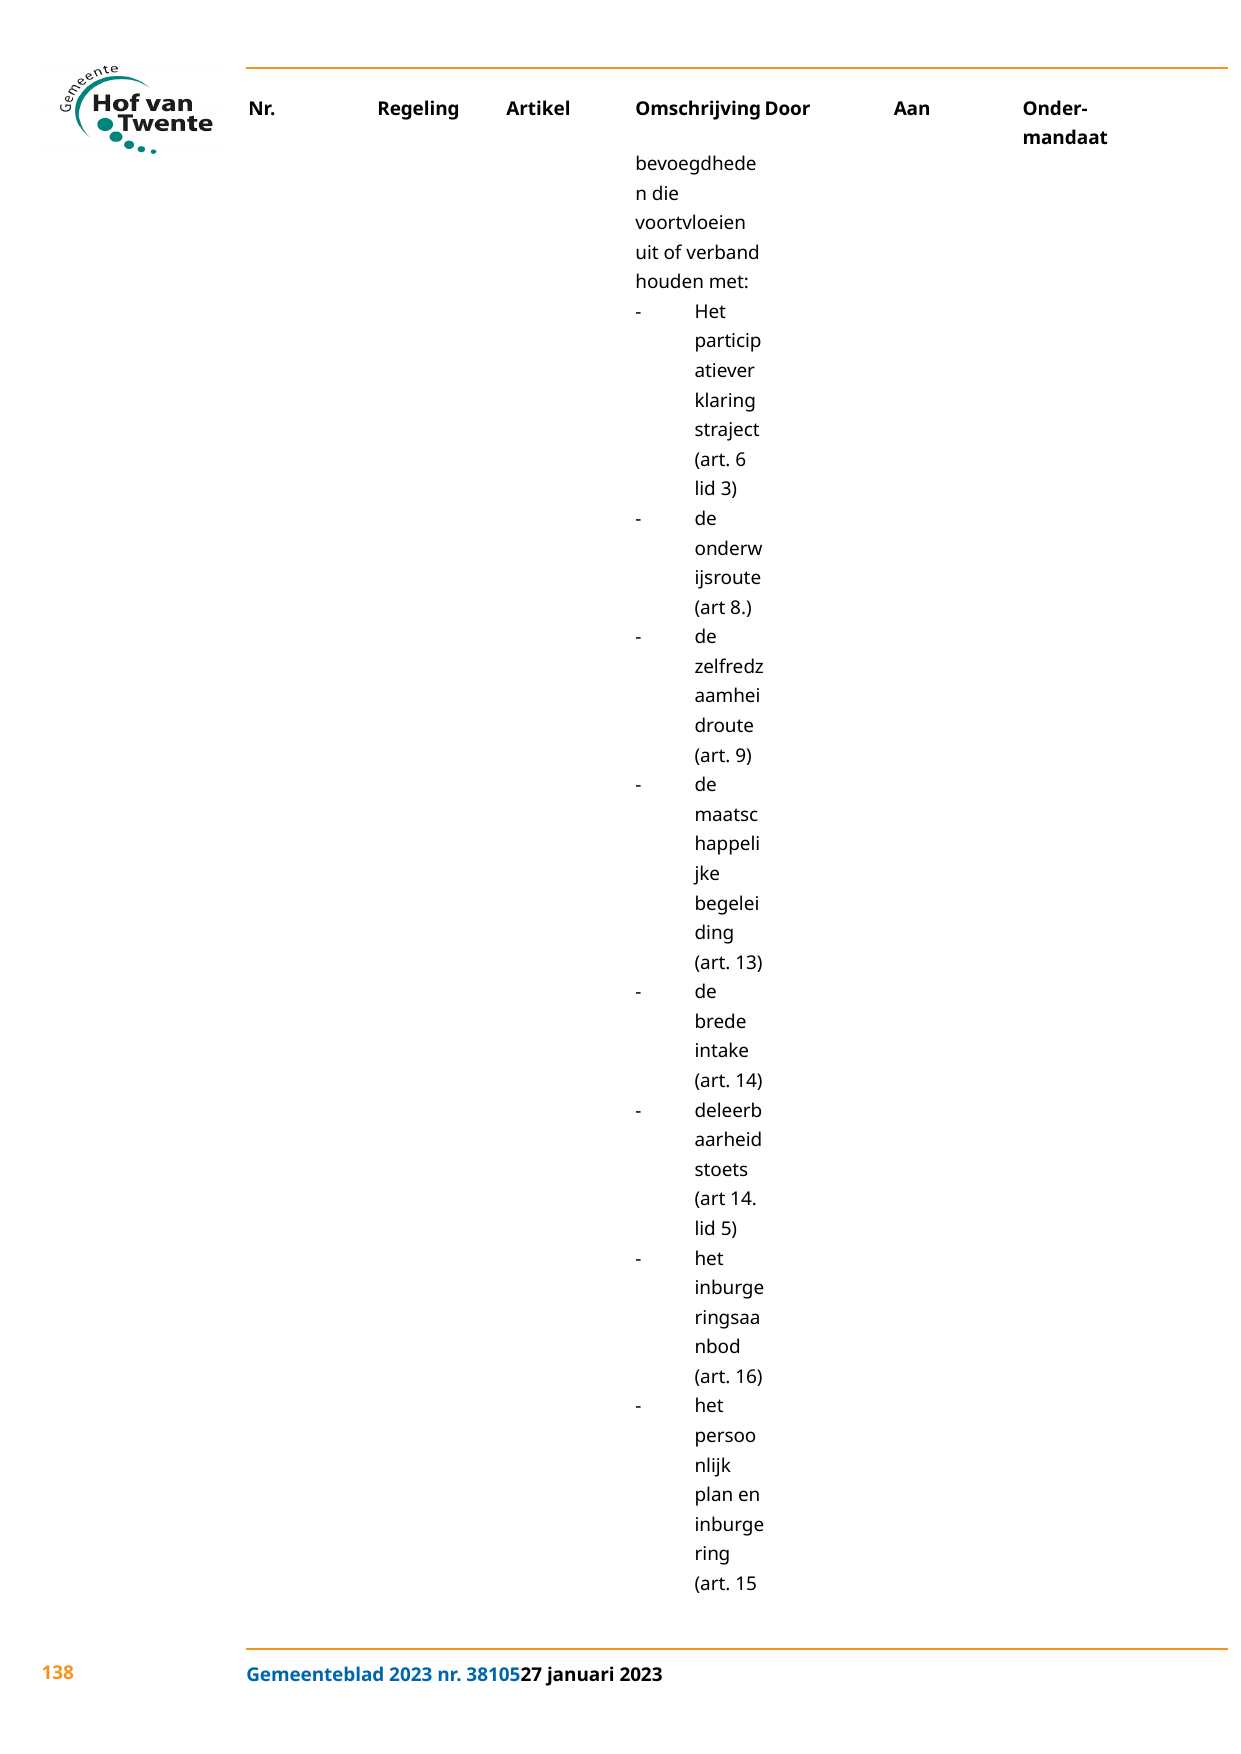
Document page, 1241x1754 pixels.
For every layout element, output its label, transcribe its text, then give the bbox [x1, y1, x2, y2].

picture [41, 47, 231, 172]
table_header Artikel [506, 95, 635, 150]
table_cell [506, 150, 635, 1596]
table_cell [248, 150, 377, 1596]
table_cell [894, 150, 1022, 1596]
table_header Regeling [377, 95, 506, 150]
table_header Onder-mandaat [1023, 95, 1152, 150]
table_header Aan [894, 95, 1022, 150]
table_header Nr. [248, 95, 377, 150]
table_cell [764, 150, 893, 1596]
table_header Door [764, 95, 893, 150]
table_cell [377, 150, 506, 1596]
table_cell [1023, 150, 1152, 1596]
table_cell bevoegdheden die voortvloeien uit of verband houden met: Het participatieverklaringstraject (art. 6 lid 3) de onderwijsroute (art 8.) de zelfredzaamheidroute (art. 9) de maatschappelijke begeleiding (art. 13) de brede intake (art. 14) deleerbaarheidstoets (art 14. lid 5) het inburgeringsaanbod (art. 16) het persoonlijk plan en inburgering (art. 15 [635, 150, 764, 1596]
table_header Omschrijving [635, 95, 764, 150]
